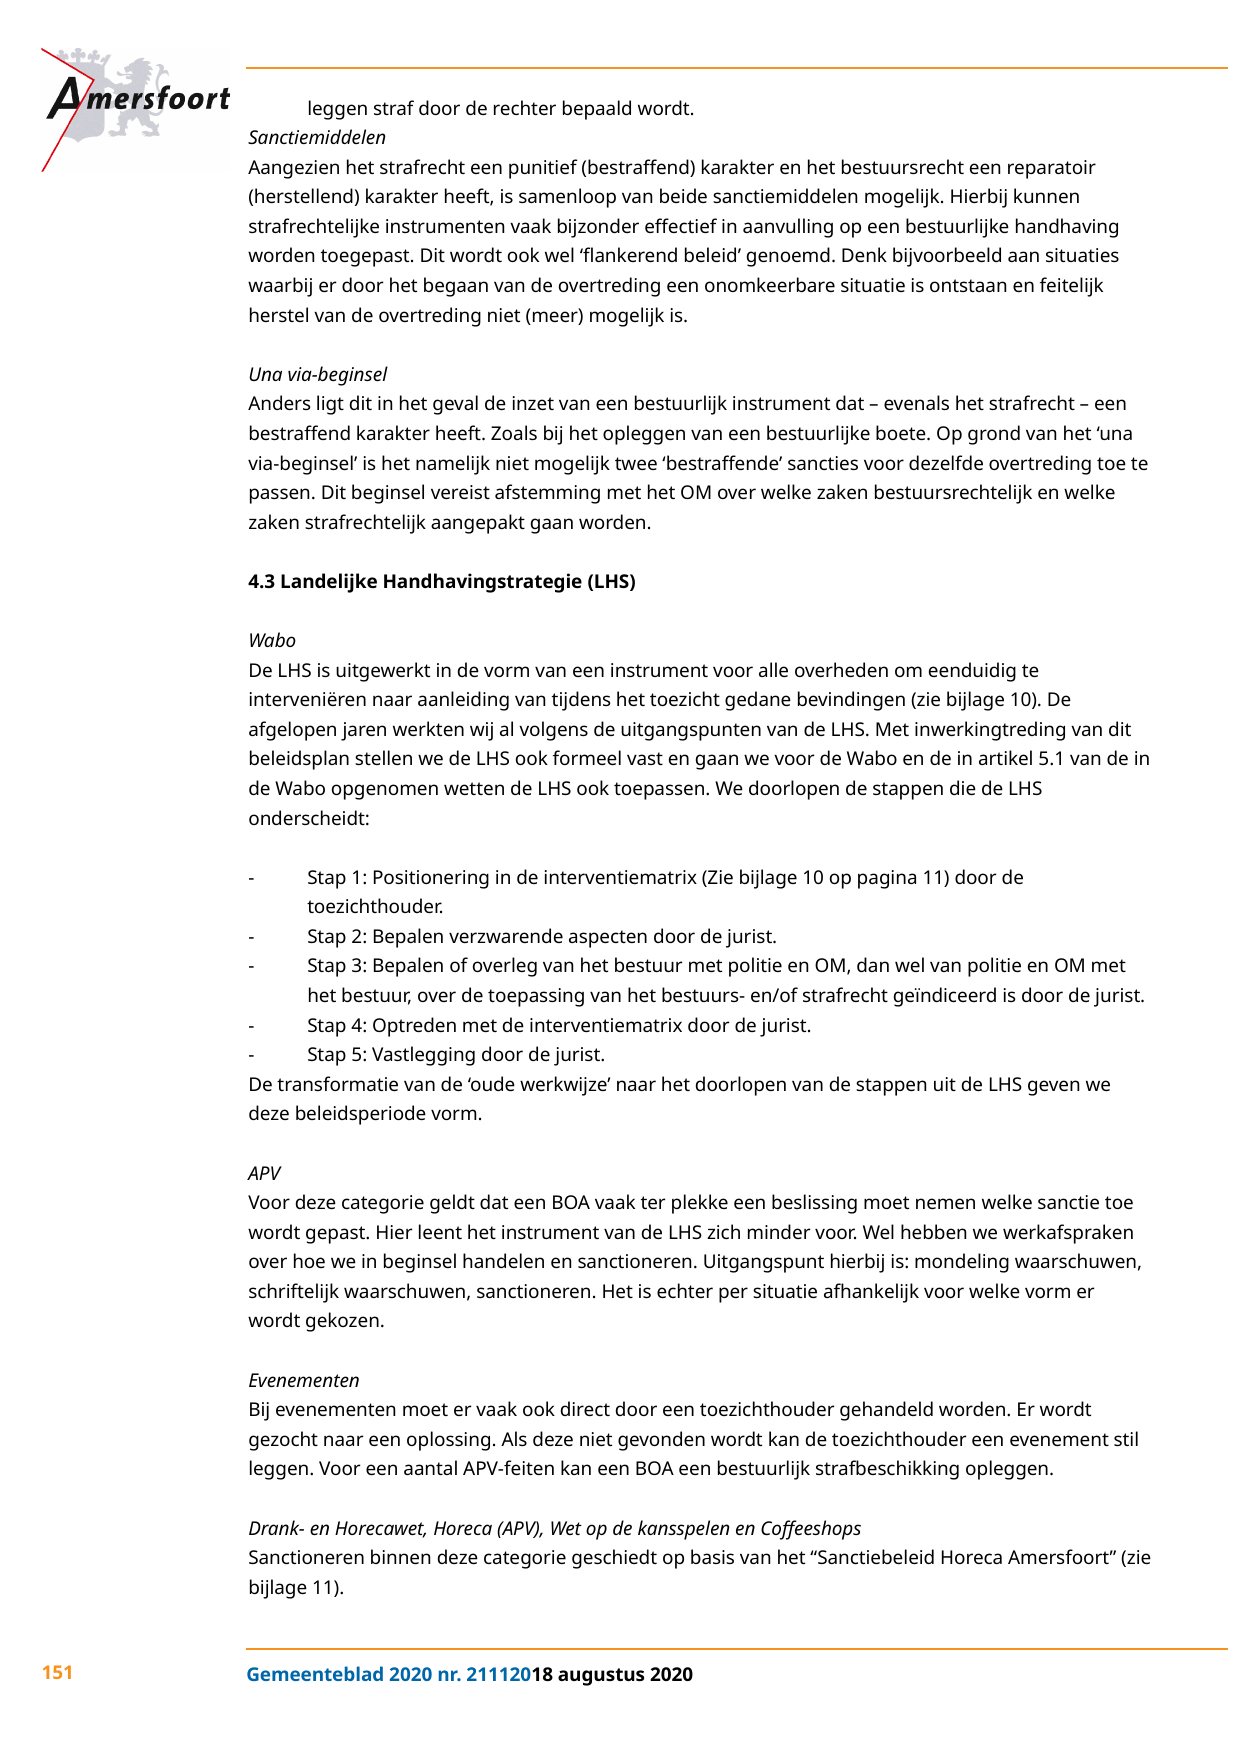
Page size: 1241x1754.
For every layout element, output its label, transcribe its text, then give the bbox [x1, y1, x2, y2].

text Una via-beginsel [248, 361, 1152, 387]
text Drank- en Horecawet, Horeca (APV), Wet op de kansspelen en Coffeeshops [248, 1515, 1152, 1541]
text Wabo [248, 627, 1152, 653]
list Stap 3: Bepalen of overleg van het bestuur met politie en OM, dan wel van politie en OM met het bestuur, over de toepassing van het bestuurs- en/of strafrecht geïndiceerd is door de jurist. [248, 953, 1152, 1008]
text De LHS is uitgewerkt in de vorm van een instrument voor alle overheden om eenduidig te interveniëren naar aanleiding van tijdens het toezicht gedane bevindingen (zie bijlage 10). De afgelopen jaren werkten wij al volgens de uitgangspunten van de LHS. Met inwerkingtreding van dit beleidsplan stellen we de LHS ook formeel vast en gaan we voor de Wabo en de in artikel 5.1 van de in de Wabo opgenomen wetten de LHS ook toepassen. We doorlopen de stappen die de LHS onderscheidt: [248, 657, 1152, 831]
text APV [248, 1160, 1152, 1186]
picture [41, 47, 231, 172]
list leggen straf door de rechter bepaald wordt. [248, 95, 1152, 121]
text De transformatie van de ‘oude werkwijze’ naar het doorlopen van de stappen uit de LHS geven we deze beleidsperiode vorm. [248, 1071, 1152, 1126]
list Stap 2: Bepalen verzwarende aspecten door de jurist. [248, 923, 1152, 949]
text Voor deze categorie geldt dat een BOA vaak ter plekke een beslissing moet nemen welke sanctie toe wordt gepast. Hier leent het instrument van de LHS zich minder voor. Wel hebben we werkafspraken over hoe we in beginsel handelen en sanctioneren. Uitgangspunt hierbij is: mondeling waarschuwen, schriftelijk waarschuwen, sanctioneren. Het is echter per situatie afhankelijk voor welke vorm er wordt gekozen. [248, 1189, 1152, 1333]
text Aangezien het strafrecht een punitief (bestraffend) karakter en het bestuursrecht een reparatoir (herstellend) karakter heeft, is samenloop van beide sanctiemiddelen mogelijk. Hierbij kunnen strafrechtelijke instrumenten vaak bijzonder effectief in aanvulling op een bestuurlijke handhaving worden toegepast. Dit wordt ook wel ‘flankerend beleid’ genoemd. Denk bijvoorbeeld aan situaties waarbij er door het begaan van de overtreding een onomkeerbare situatie is ontstaan en feitelijk herstel van de overtreding niet (meer) mogelijk is. [248, 154, 1152, 328]
text Sanctioneren binnen deze categorie geschiedt op basis van het “Sanctiebeleid Horeca Amersfoort” (zie bijlage 11). [248, 1544, 1152, 1600]
list Stap 5: Vastlegging door de jurist. [248, 1041, 1152, 1067]
text 4.3 Landelijke Handhavingstrategie (LHS) [248, 568, 1152, 594]
text Sanctiemiddelen [248, 124, 1152, 150]
text Bij evenementen moet er vaak ook direct door een toezichthouder gehandeld worden. Er wordt gezocht naar een oplossing. Als deze niet gevonden wordt kan de toezichthouder een evenement stil leggen. Voor een aantal APV-feiten kan een BOA een bestuurlijk strafbeschikking opleggen. [248, 1396, 1152, 1481]
list Stap 4: Optreden met de interventiematrix door de jurist. [248, 1012, 1152, 1038]
text Evenementen [248, 1367, 1152, 1393]
list Stap 1: Positionering in de interventiematrix (Zie bijlage 10 op pagina 11) door de toezichthouder. [248, 864, 1152, 919]
text Anders ligt dit in het geval de inzet van een bestuurlijk instrument dat – evenals het strafrecht – een bestraffend karakter heeft. Zoals bij het opleggen van een bestuurlijke boete. Op grond van het ‘una via-beginsel’ is het namelijk niet mogelijk twee ‘bestraffende’ sancties voor dezelfde overtreding toe te passen. Dit beginsel vereist afstemming met het OM over welke zaken bestuursrechtelijk en welke zaken strafrechtelijk aangepakt gaan worden. [248, 391, 1152, 535]
